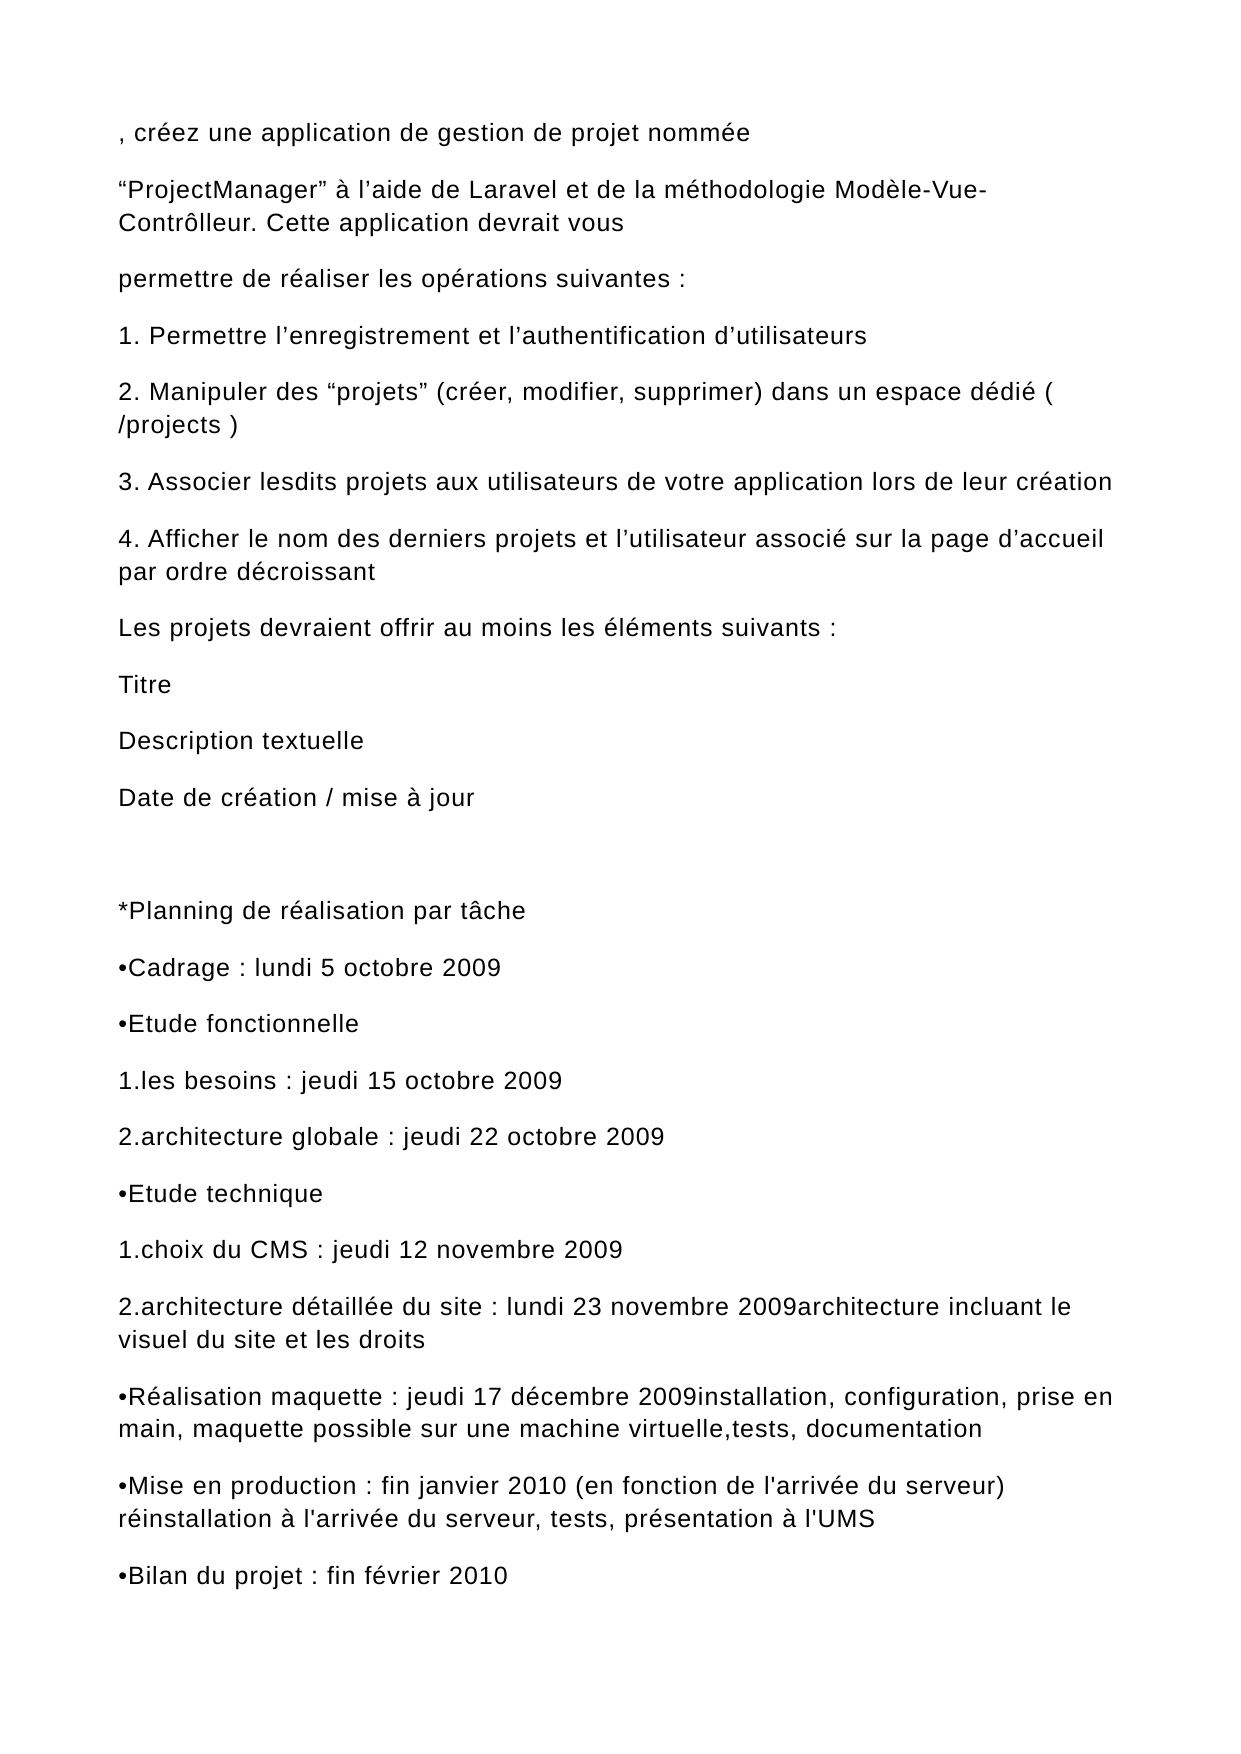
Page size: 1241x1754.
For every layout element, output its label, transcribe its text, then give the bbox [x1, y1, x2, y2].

text 2.architecture détaillée du site : lundi 23 novembre 2009architecture incluant le visuel du site et les droits [118, 1292, 1122, 1354]
text •Réalisation maquette : jeudi 17 décembre 2009installation, configuration, prise en main, maquette possible sur une machine virtuelle,tests, documentation [118, 1381, 1122, 1443]
text Titre [118, 670, 1122, 698]
text •Cadrage : lundi 5 octobre 2009 [118, 952, 1122, 981]
text 4. Afficher le nom des derniers projets et l’utilisateur associé sur la page d’accueil par ordre décroissant [118, 523, 1122, 585]
text , créez une application de gestion de projet nommée [118, 118, 1122, 147]
text Date de création / mise à jour [118, 783, 1122, 812]
text 1. Permettre l’enregistrement et l’authentification d’utilisateurs [118, 321, 1122, 349]
text •Mise en production : fin janvier 2010 (en fonction de l'arrivée du serveur) réinstallation à l'arrivée du serveur, tests, présentation à l'UMS [118, 1471, 1122, 1533]
text 3. Associer lesdits projets aux utilisateurs de votre application lors de leur création [118, 467, 1122, 496]
text •Etude technique [118, 1179, 1122, 1207]
text 1.choix du CMS : jeudi 12 novembre 2009 [118, 1235, 1122, 1264]
text 1.les besoins : jeudi 15 octobre 2009 [118, 1066, 1122, 1094]
text “ProjectManager” à l’aide de Laravel et de la méthodologie Modèle-Vue-Contrôlleur. Cette application devrait vous [118, 175, 1122, 236]
text permettre de réaliser les opérations suivantes : [118, 264, 1122, 293]
text 2.architecture globale : jeudi 22 octobre 2009 [118, 1122, 1122, 1151]
text *Planning de réalisation par tâche [118, 896, 1122, 925]
text •Etude fonctionnelle [118, 1009, 1122, 1038]
text Les projets devraient offrir au moins les éléments suivants : [118, 613, 1122, 642]
text 2. Manipuler des “projets” (créer, modifier, supprimer) dans un espace dédié ( /projects ) [118, 377, 1122, 439]
text Description textuelle [118, 726, 1122, 755]
text •Bilan du projet : fin février 2010 [118, 1561, 1122, 1589]
